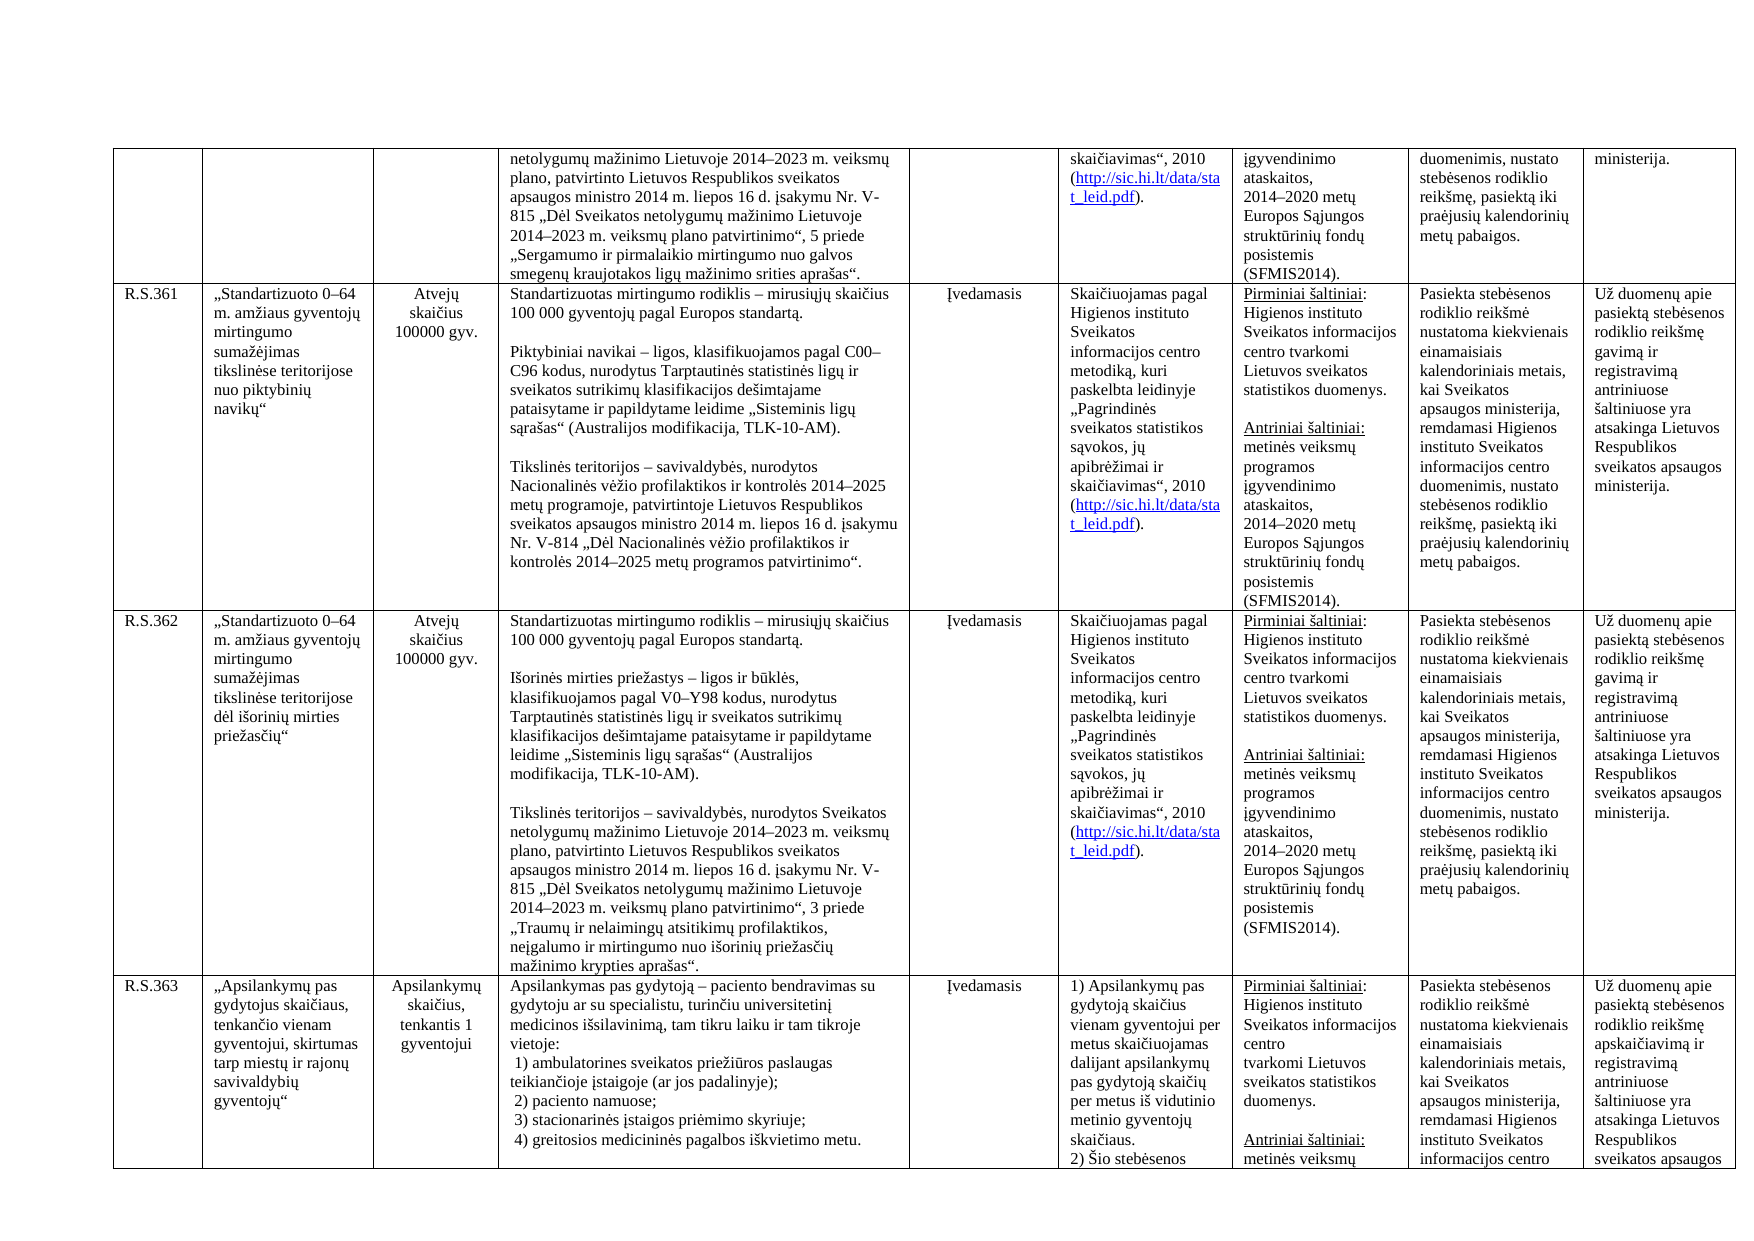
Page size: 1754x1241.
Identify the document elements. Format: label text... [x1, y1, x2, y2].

table_cell 1) Apsilankymų pas gydytoją skaičius vienam gyventojui per metus skaičiuojamas dalijant apsilankymų pas gydytoją skaičių per metus iš vidutinio metinio gyventojų skaičiaus. 2) Šio stebėsenos [1059, 976, 1232, 1168]
table_cell [910, 149, 1058, 283]
table_cell Įvedamasis [910, 976, 1058, 1168]
table_cell Už duomenų apie pasiektą stebėsenos rodiklio reikšmę apskaičiavimą ir registravimą antriniuose šaltiniuose yra atsakinga Lietuvos Respublikos sveikatos apsaugos [1584, 976, 1735, 1168]
table_cell Už duomenų apie pasiektą stebėsenos rodiklio reikšmę gavimą ir registravimą antriniuose šaltiniuose yra atsakinga Lietuvos Respublikos sveikatos apsaugos ministerija. [1584, 611, 1735, 975]
table_cell Įvedamasis [910, 284, 1058, 610]
table_cell R.S.363 [114, 976, 202, 1168]
table_cell duomenimis, nustato stebėsenos rodiklio reikšmę, pasiektą iki praėjusių kalendorinių metų pabaigos. [1409, 149, 1583, 283]
table_cell Pirminiai šaltiniai: Higienos instituto Sveikatos informacijos centro tvarkomi Lietuvos sveikatos statistikos duomenys. Antriniai šaltiniai: metinės veiksmų [1233, 976, 1408, 1168]
table_cell „Standartizuoto 0–64 m. amžiaus gyventojų mirtingumo sumažėjimas tikslinėse teritorijose dėl išorinių mirties priežasčių“ [203, 611, 373, 975]
table_cell Pasiekta stebėsenos rodiklio reikšmė nustatoma kiekvienais einamaisiais kalendoriniais metais, kai Sveikatos apsaugos ministerija, remdamasi Higienos instituto Sveikatos informacijos centro duomenimis, nustato stebėsenos rodiklio reikšmę, pasiektą iki praėjusių kalendorinių metų pabaigos. [1409, 284, 1583, 610]
table_cell netolygumų mažinimo Lietuvoje 2014–2023 m. veiksmų plano, patvirtinto Lietuvos Respublikos sveikatos apsaugos ministro 2014 m. liepos 16 d. įsakymu Nr. V-815 „Dėl Sveikatos netolygumų mažinimo Lietuvoje 2014–2023 m. veiksmų plano patvirtinimo“, 5 priede „Sergamumo ir pirmalaikio mirtingumo nuo galvos smegenų kraujotakos ligų mažinimo srities aprašas“. [499, 149, 909, 283]
table_cell „Apsilankymų pas gydytojus skaičiaus, tenkančio vienam gyventojui, skirtumas tarp miestų ir rajonų savivaldybių gyventojų“ [203, 976, 373, 1168]
table_cell [374, 149, 498, 283]
table_cell Standartizuotas mirtingumo rodiklis – mirusiųjų skaičius 100 000 gyventojų pagal Europos standartą. Išorinės mirties priežastys – ligos ir būklės, klasifikuojamos pagal V0–Y98 kodus, nurodytus Tarptautinės statistinės ligų ir sveikatos sutrikimų klasifikacijos dešimtajame pataisytame ir papildytame leidime „Sisteminis ligų sąrašas“ (Australijos modifikacija, TLK-10-AM). Tikslinės teritorijos – savivaldybės, nurodytos Sveikatos netolygumų mažinimo Lietuvoje 2014–2023 m. veiksmų plano, patvirtinto Lietuvos Respublikos sveikatos apsaugos ministro 2014 m. liepos 16 d. įsakymu Nr. V-815 „Dėl Sveikatos netolygumų mažinimo Lietuvoje 2014–2023 m. veiksmų plano patvirtinimo“, 3 priede „Traumų ir nelaimingų atsitikimų profilaktikos, neįgalumo ir mirtingumo nuo išorinių priežasčių mažinimo krypties aprašas“. [499, 611, 909, 975]
table_cell Pasiekta stebėsenos rodiklio reikšmė nustatoma kiekvienais einamaisiais kalendoriniais metais, kai Sveikatos apsaugos ministerija, remdamasi Higienos instituto Sveikatos informacijos centro duomenimis, nustato stebėsenos rodiklio reikšmę, pasiektą iki praėjusių kalendorinių metų pabaigos. [1409, 611, 1583, 975]
table_cell [114, 149, 202, 283]
table_cell Skaičiuojamas pagal Higienos instituto Sveikatos informacijos centro metodiką, kuri paskelbta leidinyje „Pagrindinės sveikatos statistikos sąvokos, jų apibrėžimai ir skaičiavimas“, 2010 (http://sic.hi.lt/data/stat_leid.pdf). [1059, 611, 1232, 975]
table_cell R.S.361 [114, 284, 202, 610]
table_cell Apsilankymas pas gydytoją – paciento bendravimas su gydytoju ar su specialistu, turinčiu universitetinį medicinos išsilavinimą, tam tikru laiku ir tam tikroje vietoje: 1) ambulatorines sveikatos priežiūros paslaugas teikiančioje įstaigoje (ar jos padalinyje); 2) paciento namuose; 3) stacionarinės įstaigos priėmimo skyriuje; 4) greitosios medicininės pagalbos iškvietimo metu. [499, 976, 909, 1168]
table_cell Standartizuotas mirtingumo rodiklis – mirusiųjų skaičius 100 000 gyventojų pagal Europos standartą. Piktybiniai navikai – ligos, klasifikuojamos pagal C00–C96 kodus, nurodytus Tarptautinės statistinės ligų ir sveikatos sutrikimų klasifikacijos dešimtajame pataisytame ir papildytame leidime „Sisteminis ligų sąrašas“ (Australijos modifikacija, TLK-10-AM). Tikslinės teritorijos – savivaldybės, nurodytos Nacionalinės vėžio profilaktikos ir kontrolės 2014–2025 metų programoje, patvirtintoje Lietuvos Respublikos sveikatos apsaugos ministro 2014 m. liepos 16 d. įsakymu Nr. V-814 „Dėl Nacionalinės vėžio profilaktikos ir kontrolės 2014–2025 metų programos patvirtinimo“. [499, 284, 909, 610]
table_cell Atvejų skaičius 100000 gyv. [374, 284, 498, 610]
table_cell Pasiekta stebėsenos rodiklio reikšmė nustatoma kiekvienais einamaisiais kalendoriniais metais, kai Sveikatos apsaugos ministerija, remdamasi Higienos instituto Sveikatos informacijos centro [1409, 976, 1583, 1168]
table_cell skaičiavimas“, 2010 (http://sic.hi.lt/data/stat_leid.pdf). [1059, 149, 1232, 283]
table_cell R.S.362 [114, 611, 202, 975]
table_cell ministerija. [1584, 149, 1735, 283]
table_cell įgyvendinimo ataskaitos, 2014–2020 metų Europos Sąjungos struktūrinių fondų posistemis (SFMIS2014). [1233, 149, 1408, 283]
table_cell „Standartizuoto 0–64 m. amžiaus gyventojų mirtingumo sumažėjimas tikslinėse teritorijose nuo piktybinių navikų“ [203, 284, 373, 610]
table_cell Įvedamasis [910, 611, 1058, 975]
table_cell Už duomenų apie pasiektą stebėsenos rodiklio reikšmę gavimą ir registravimą antriniuose šaltiniuose yra atsakinga Lietuvos Respublikos sveikatos apsaugos ministerija. [1584, 284, 1735, 610]
table_cell Skaičiuojamas pagal Higienos instituto Sveikatos informacijos centro metodiką, kuri paskelbta leidinyje „Pagrindinės sveikatos statistikos sąvokos, jų apibrėžimai ir skaičiavimas“, 2010 (http://sic.hi.lt/data/stat_leid.pdf). [1059, 284, 1232, 610]
table_cell Pirminiai šaltiniai: Higienos instituto Sveikatos informacijos centro tvarkomi Lietuvos sveikatos statistikos duomenys. Antriniai šaltiniai: metinės veiksmų programos įgyvendinimo ataskaitos, 2014–2020 metų Europos Sąjungos struktūrinių fondų posistemis (SFMIS2014). [1233, 611, 1408, 975]
table_cell Apsilankymų skaičius, tenkantis 1 gyventojui [374, 976, 498, 1168]
table_cell Pirminiai šaltiniai: Higienos instituto Sveikatos informacijos centro tvarkomi Lietuvos sveikatos statistikos duomenys. Antriniai šaltiniai: metinės veiksmų programos įgyvendinimo ataskaitos, 2014–2020 metų Europos Sąjungos struktūrinių fondų posistemis (SFMIS2014). [1233, 284, 1408, 610]
table_cell [203, 149, 373, 283]
table_cell Atvejų skaičius 100000 gyv. [374, 611, 498, 975]
